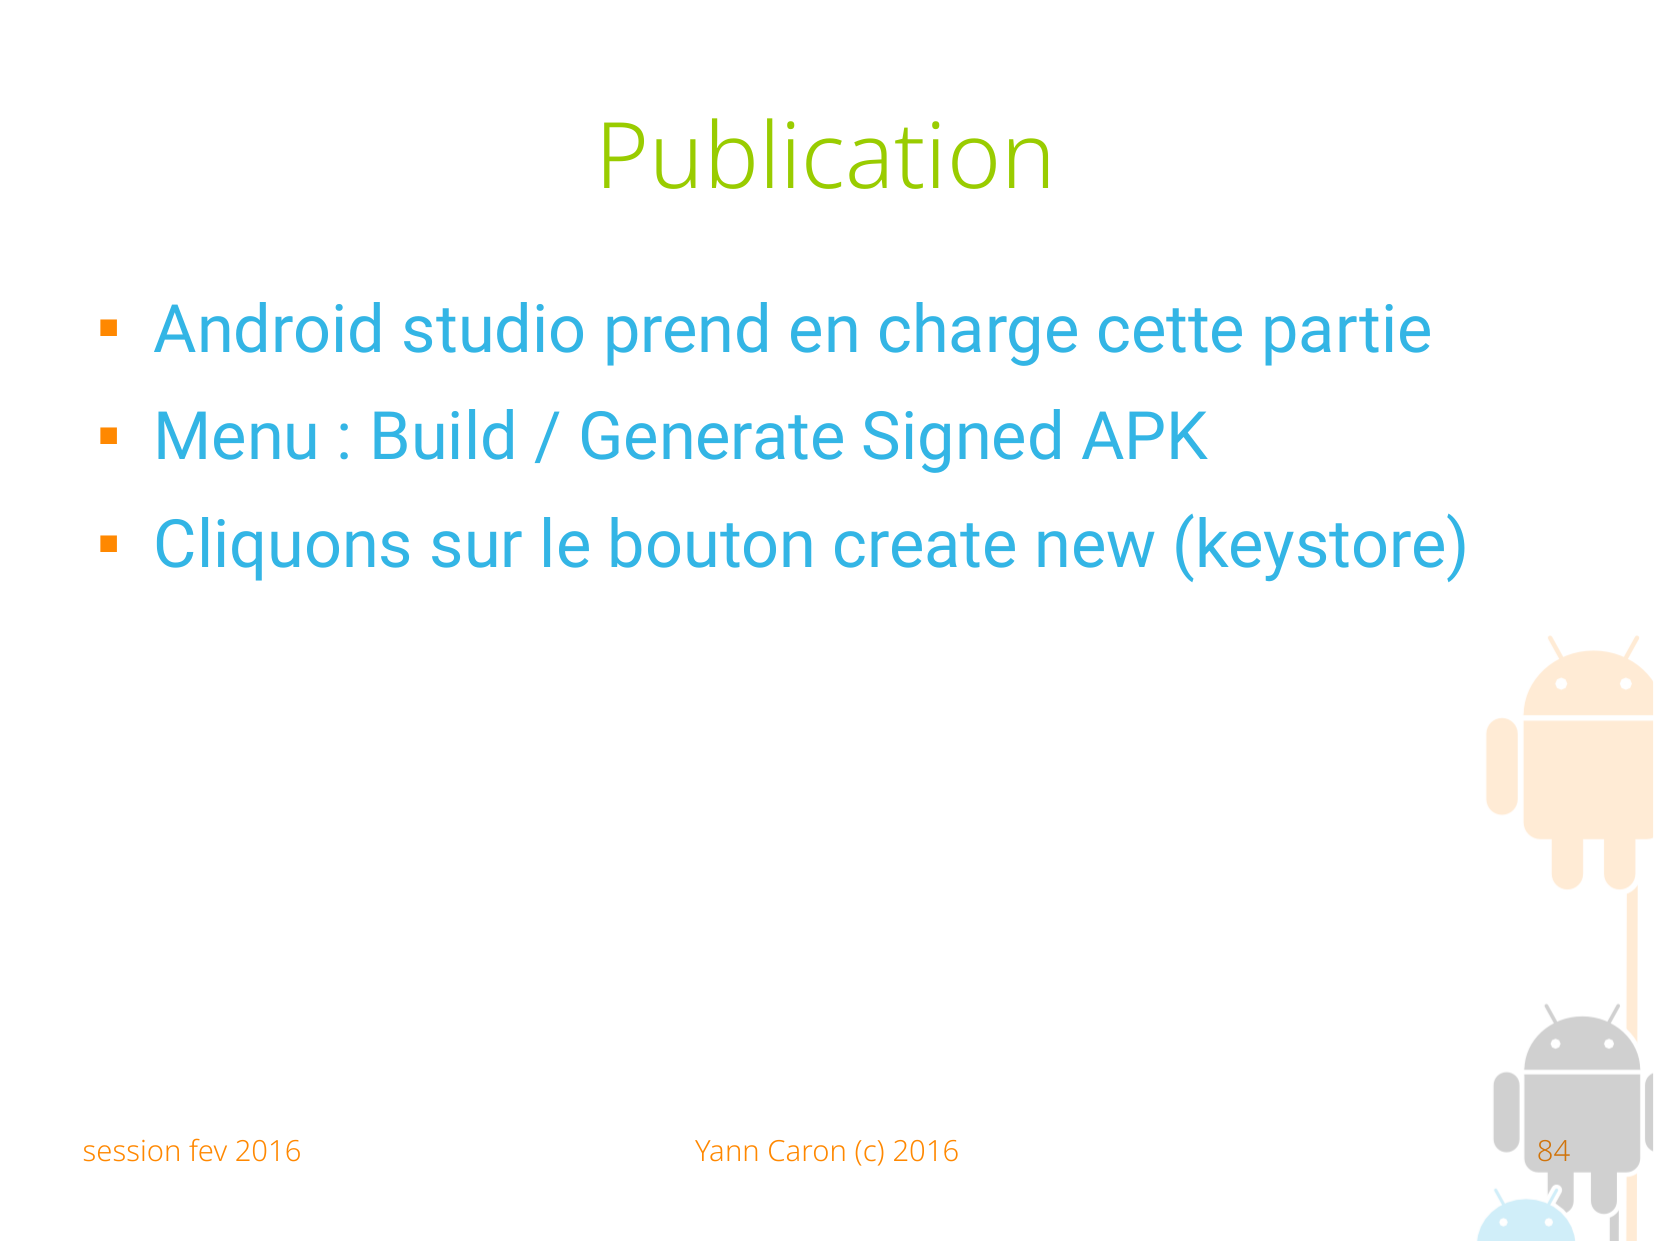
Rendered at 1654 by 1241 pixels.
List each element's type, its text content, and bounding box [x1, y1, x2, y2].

title Publication [82, 49, 1571, 257]
picture [240, 423, 1654, 1241]
list Android studio prend en charge cette partie Menu : Build / Generate Signed APK Cliquons sur le bouton create new (keystore) [82, 290, 1571, 1010]
